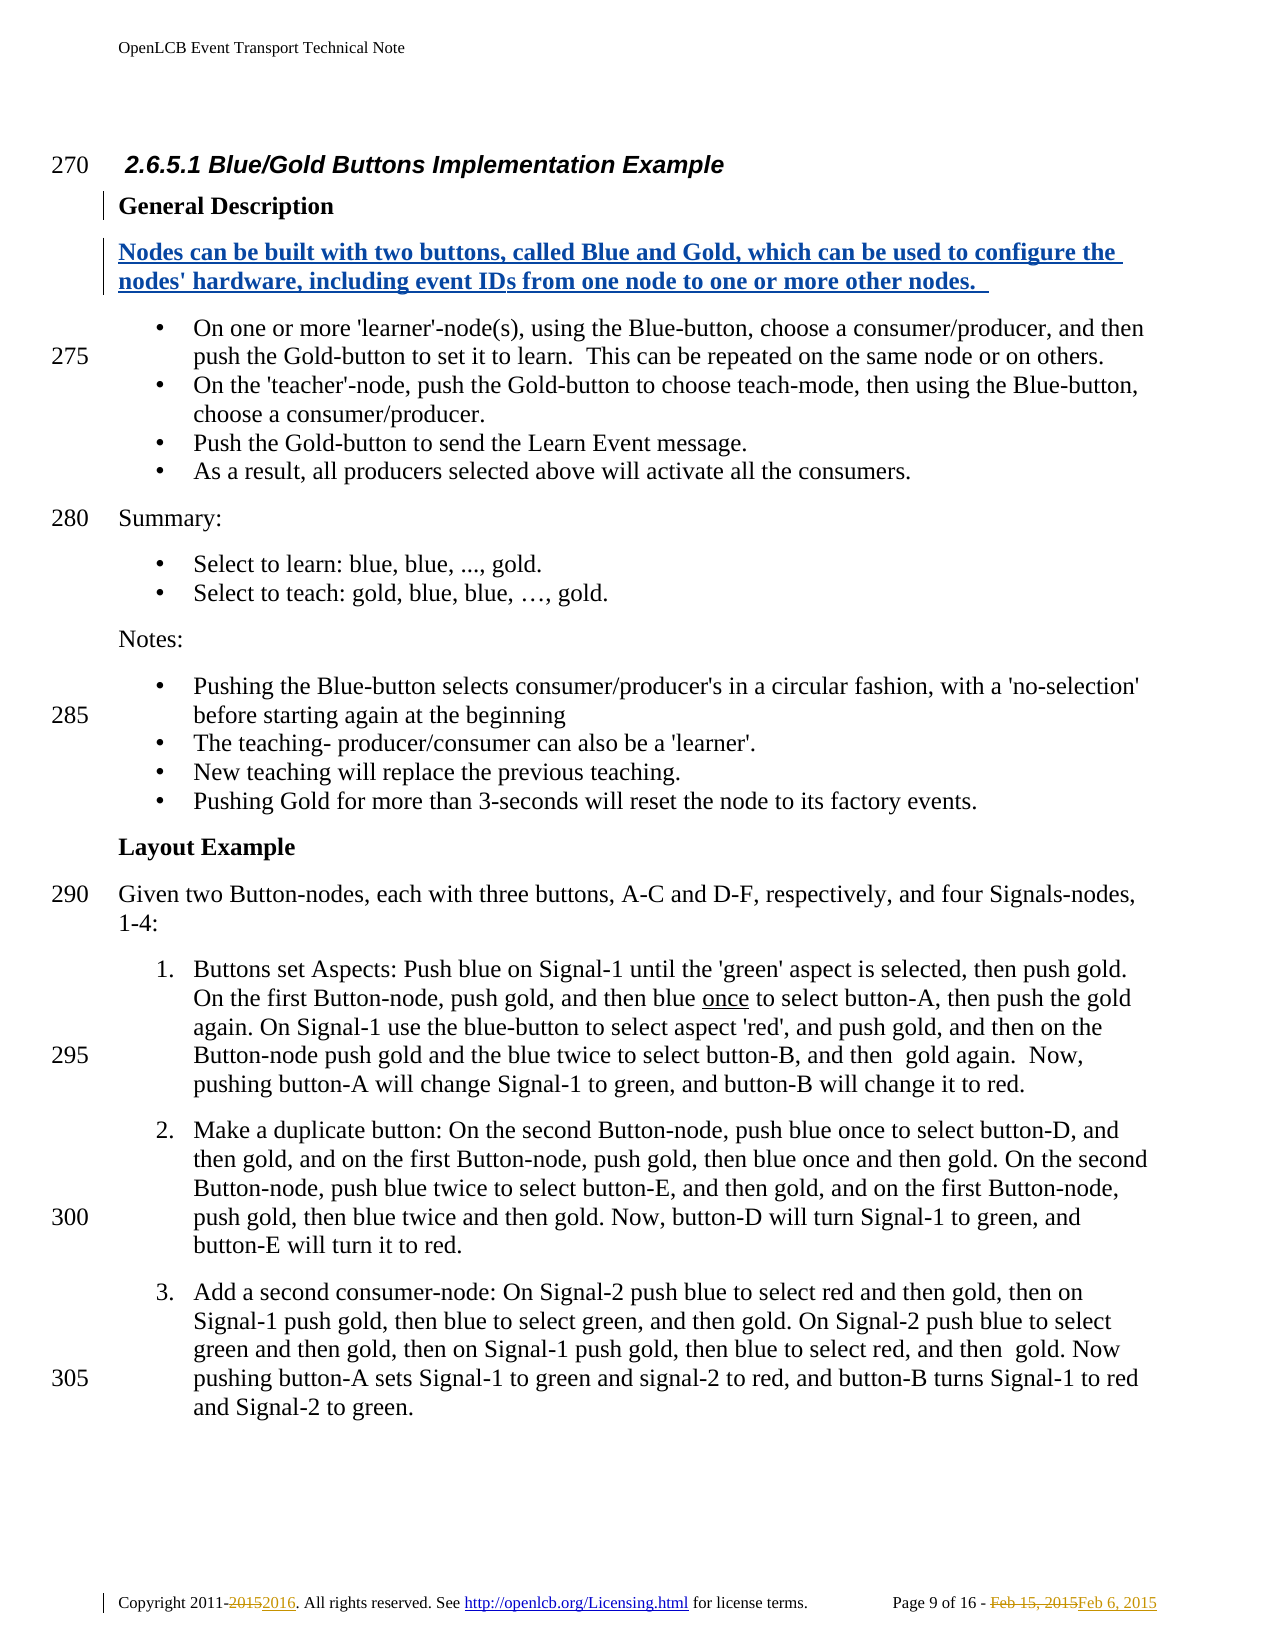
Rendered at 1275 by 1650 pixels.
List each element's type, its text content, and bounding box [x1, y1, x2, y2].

list On one or more 'learner'-node(s), using the Blue-button, choose a consumer/producer, and then push the Gold-button to set it to learn. This can be repeated on the same node or on others. [156, 313, 1157, 370]
list Make a duplicate button: On the second Button-node, push blue once to select button-D, and then gold, and on the first Button-node, push gold, then blue once and then gold. On the second Button-node, push blue twice to select button-E, and then gold, and on the first Button-node, push gold, then blue twice and then gold. Now, button-D will turn Signal-1 to green, and button-E will turn it to red. [156, 1116, 1157, 1259]
list Push the Gold-button to send the Learn Event message. [156, 428, 1157, 456]
subtitle Blue/Gold Buttons Implementation Example [118, 150, 1157, 178]
text Given two Button-nodes, each with three buttons, A-C and D-F, respectively, and four Signals-nodes, 1-4: [118, 879, 1157, 936]
list Pushing the Blue-button selects consumer/producer's in a circular fashion, with a 'no-selection' before starting again at the beginning [156, 671, 1157, 728]
list Buttons set Aspects: Push blue on Signal-1 until the 'green' aspect is selected, then push gold. On the first Button-node, push gold, and then blue once to select button-A, then push the gold again. On Signal-1 use the blue-button to select aspect 'red', and push gold, and then on the Button-node push gold and the blue twice to select button-B, and then gold again. Now, pushing button-A will change Signal-1 to green, and button-B will change it to red. [156, 954, 1157, 1098]
list Pushing Gold for more than 3-seconds will reset the node to its factory events. [156, 786, 1157, 815]
list New teaching will replace the previous teaching. [156, 757, 1157, 786]
list As a result, all producers selected above will activate all the consumers. [156, 456, 1157, 485]
list On the 'teacher'-node, push the Gold-button to choose teach-mode, then using the Blue-button, choose a consumer/producer. [156, 370, 1157, 428]
text Notes: [118, 624, 1157, 653]
list Select to learn: blue, blue, ..., gold. [156, 549, 1157, 578]
list Select to teach: gold, blue, blue, …, gold. [156, 578, 1157, 607]
text General Description [118, 191, 1157, 220]
text Nodes can be built with two buttons, called Blue and Gold, which can be used to configure the nodes' hardware, including event IDs from one node to one or more other nodes. [118, 237, 1157, 295]
list The teaching- producer/consumer can also be a 'learner'. [156, 728, 1157, 757]
text Layout Example [118, 832, 1157, 861]
list Add a second consumer-node: On Signal-2 push blue to select red and then gold, then on Signal-1 push gold, then blue to select green, and then gold. On Signal-2 push blue to select green and then gold, then on Signal-1 push gold, then blue to select red, and then gold. Now pushing button-A sets Signal-1 to green and signal-2 to red, and button-B turns Signal-1 to red and Signal-2 to green. [156, 1277, 1157, 1421]
text Summary: [118, 503, 1157, 532]
